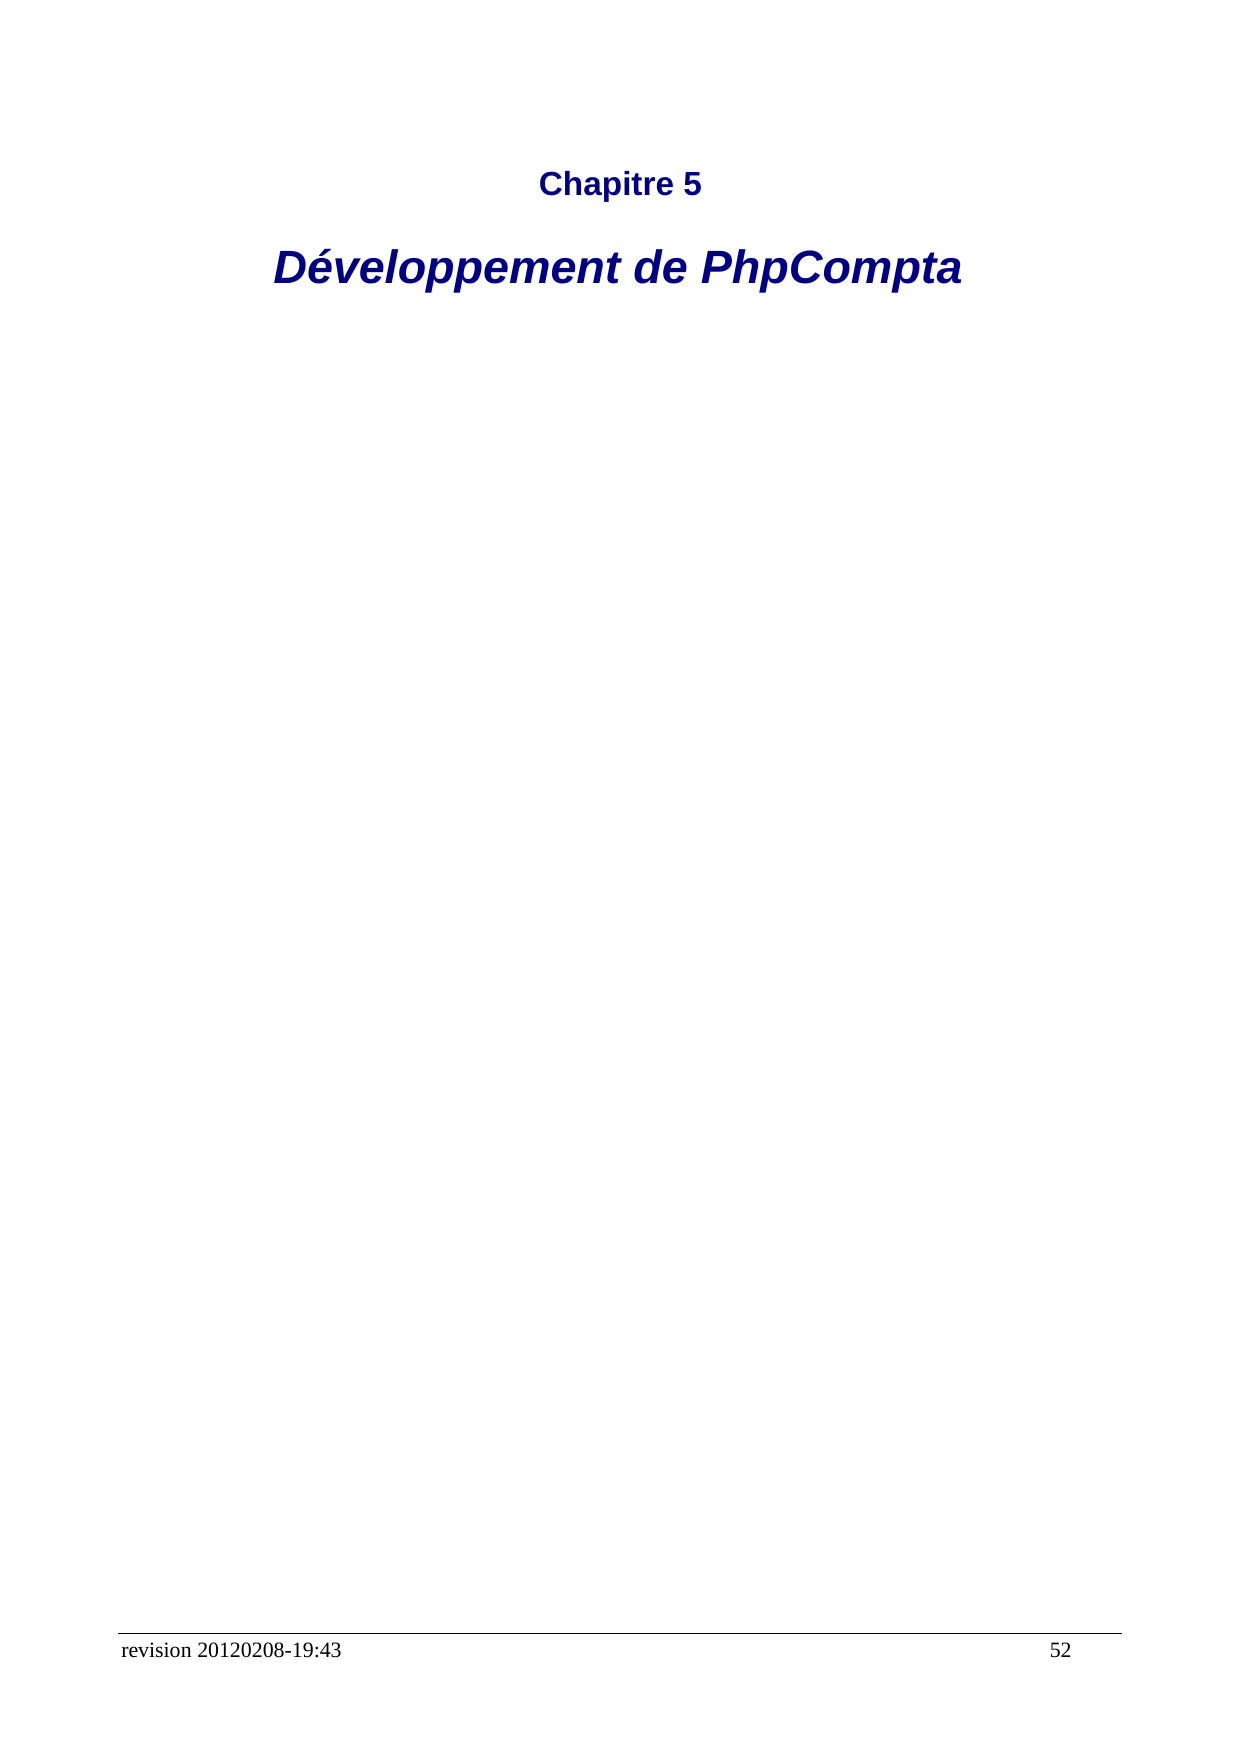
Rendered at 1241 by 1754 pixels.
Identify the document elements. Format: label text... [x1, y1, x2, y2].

subtitle Développement de PhpCompta [118, 240, 1122, 294]
subtitle Chapitre 5 [118, 164, 1122, 202]
